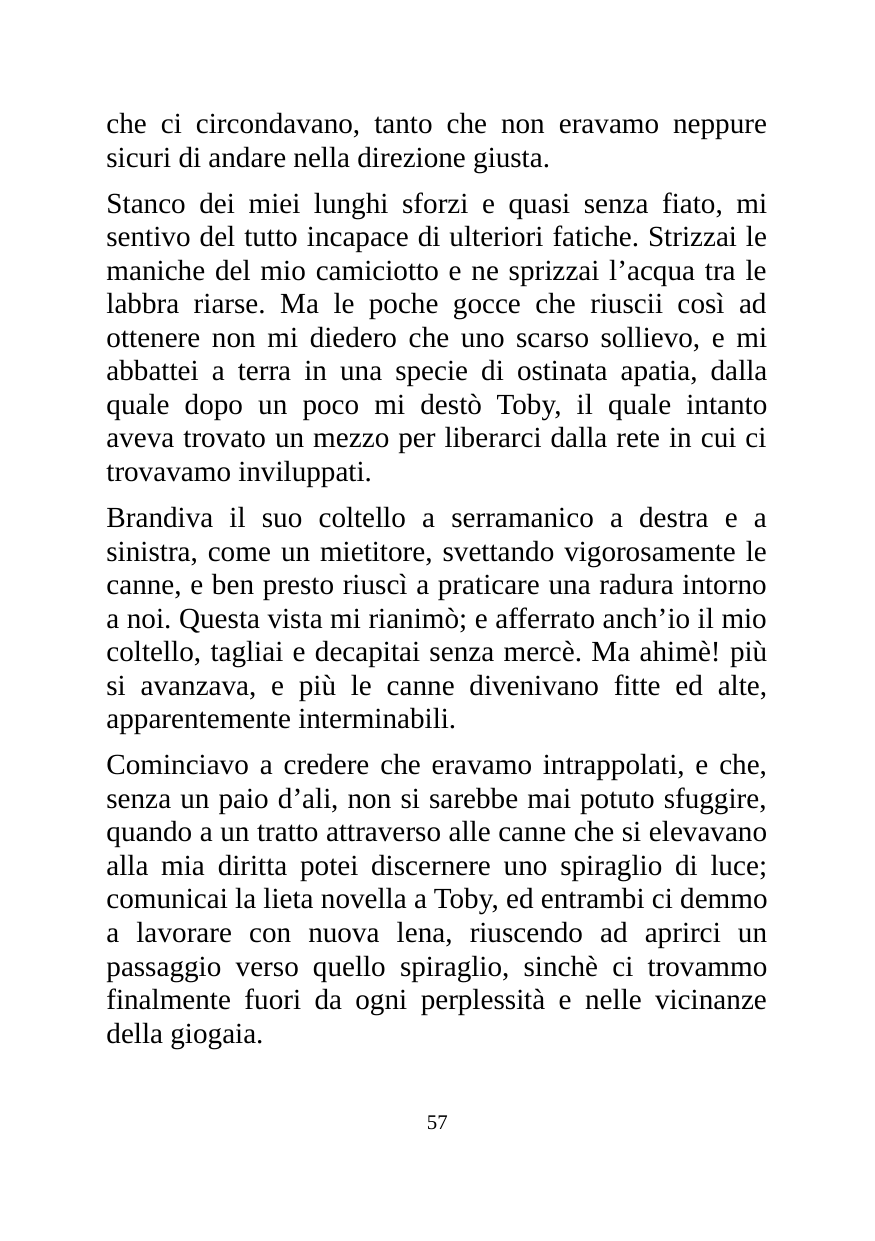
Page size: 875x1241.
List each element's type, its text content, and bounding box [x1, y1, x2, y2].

text che ci circondavano, tanto che non eravamo neppure sicuri di andare nella direzione giusta. [106, 106, 768, 173]
text Stanco dei miei lunghi sforzi e quasi senza fiato, mi sentivo del tutto incapace di ulteriori fatiche. Strizzai le maniche del mio camiciotto e ne sprizzai l’acqua tra le labbra riarse. Ma le poche gocce che riuscii così ad ottenere non mi diedero che uno scarso sollievo, e mi abbattei a terra in una specie di ostinata apatia, dalla quale dopo un poco mi destò Toby, il quale intanto aveva trovato un mezzo per liberarci dalla rete in cui ci trovavamo inviluppati. [106, 186, 768, 488]
text Brandiva il suo coltello a serramanico a destra e a sinistra, come un mietitore, svettando vigorosamente le canne, e ben presto riuscì a praticare una radura intorno a noi. Questa vista mi rianimò; e afferrato anch’io il mio coltello, tagliai e decapitai senza mercè. Ma ahimè! più si avanzava, e più le canne divenivano fitte ed alte, apparentemente interminabili. [106, 500, 768, 735]
text Cominciavo a credere che eravamo intrappolati, e che, senza un paio d’ali, non si sarebbe mai potuto sfuggire, quando a un tratto attraverso alle canne che si elevavano alla mia diritta potei discernere uno spiraglio di luce; comunicai la lieta novella a Toby, ed entrambi ci demmo a lavorare con nuova lena, riuscendo ad aprirci un passaggio verso quello spiraglio, sinchè ci trovammo finalmente fuori da ogni perplessità e nelle vicinanze della giogaia. [106, 747, 768, 1049]
